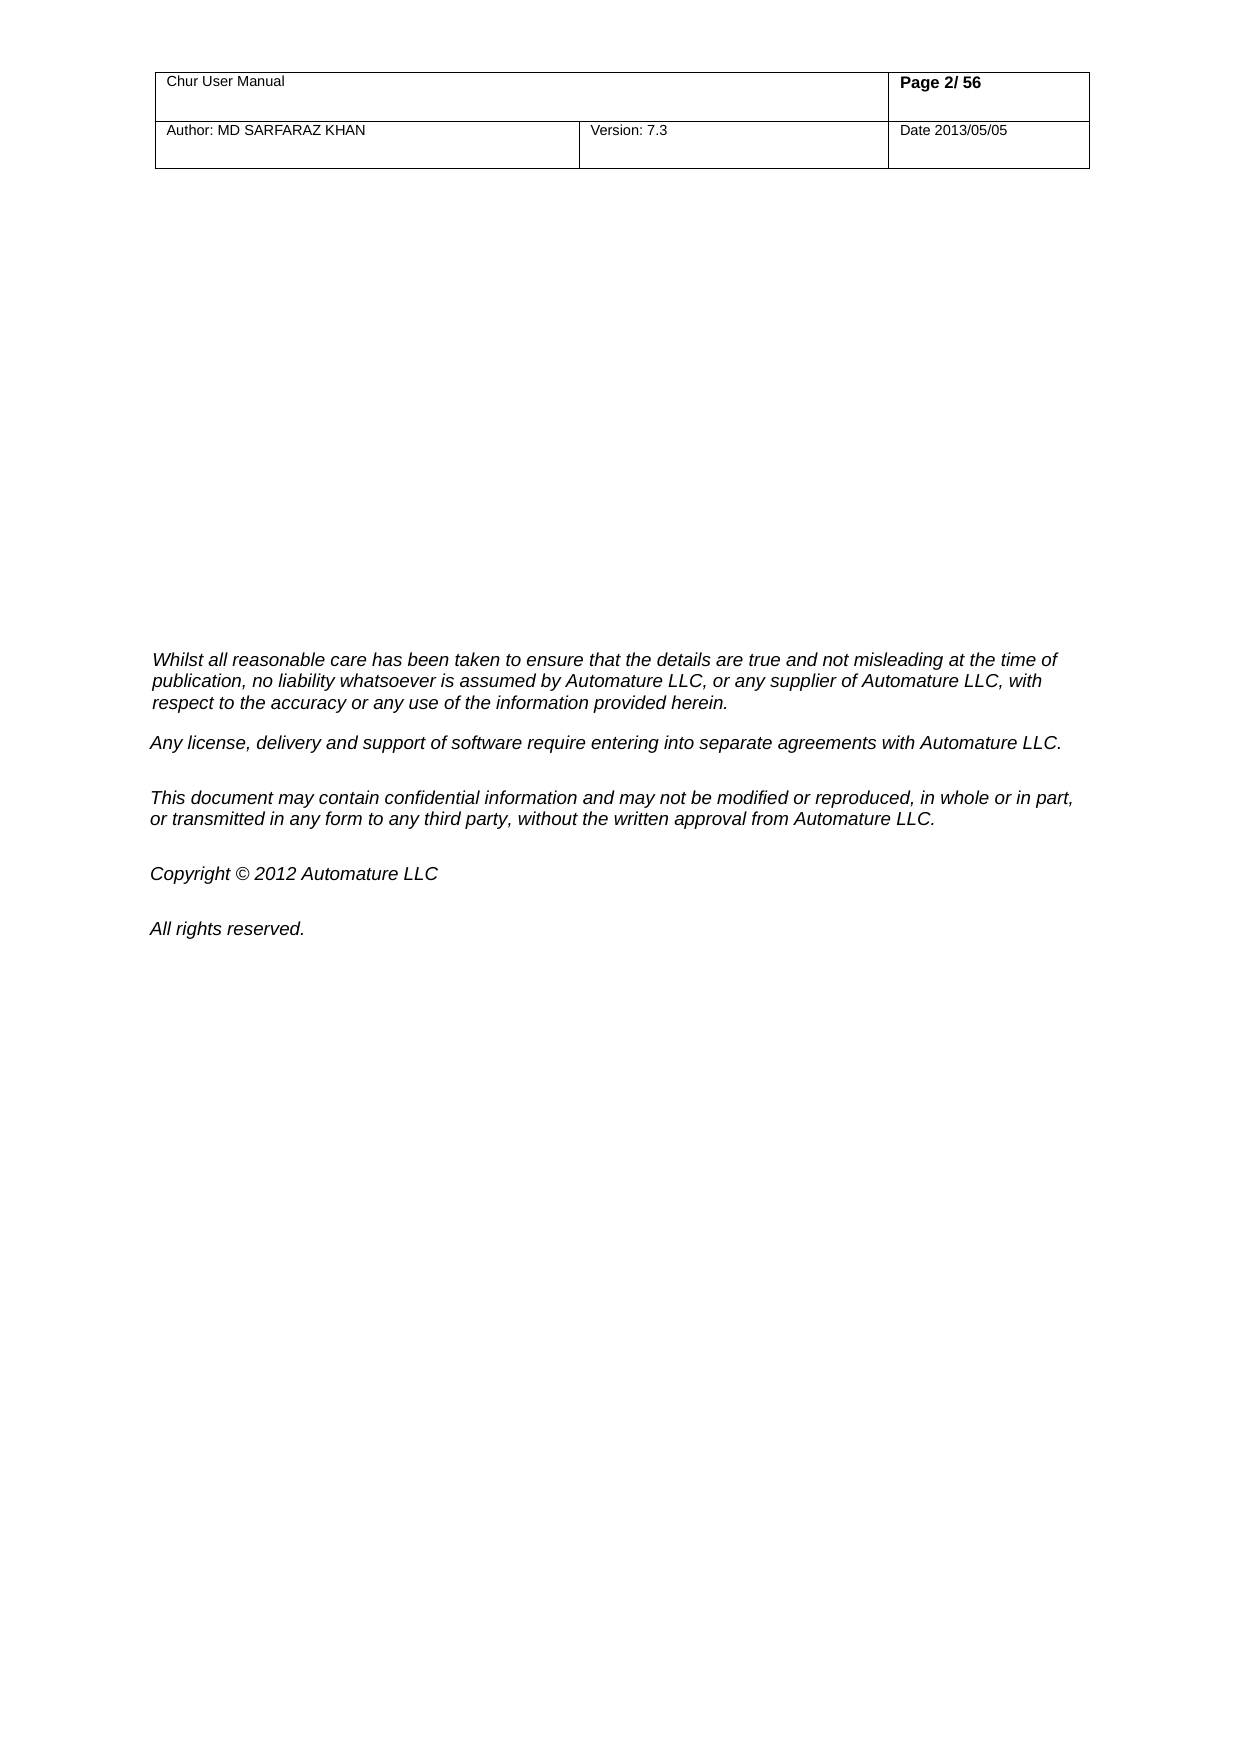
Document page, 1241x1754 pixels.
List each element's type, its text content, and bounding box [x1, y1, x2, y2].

text All rights reserved. [150, 918, 810, 939]
text Copyright © 2012 Automature LLC [150, 863, 810, 884]
text Any license, delivery and support of software require entering into separate agreements with Automature LLC. [150, 732, 1083, 753]
text This document may contain confidential information and may not be modified or reproduced, in whole or in part, or transmitted in any form to any third party, without the written approval from Automature LLC. [150, 787, 1096, 830]
text Whilst all reasonable care has been taken to ensure that the details are true and not misleading at the time of publication, no liability whatsoever is assumed by Automature LLC, or any supplier of Automature LLC, with respect to the accuracy or any use of the information provided herein. [152, 648, 1086, 713]
